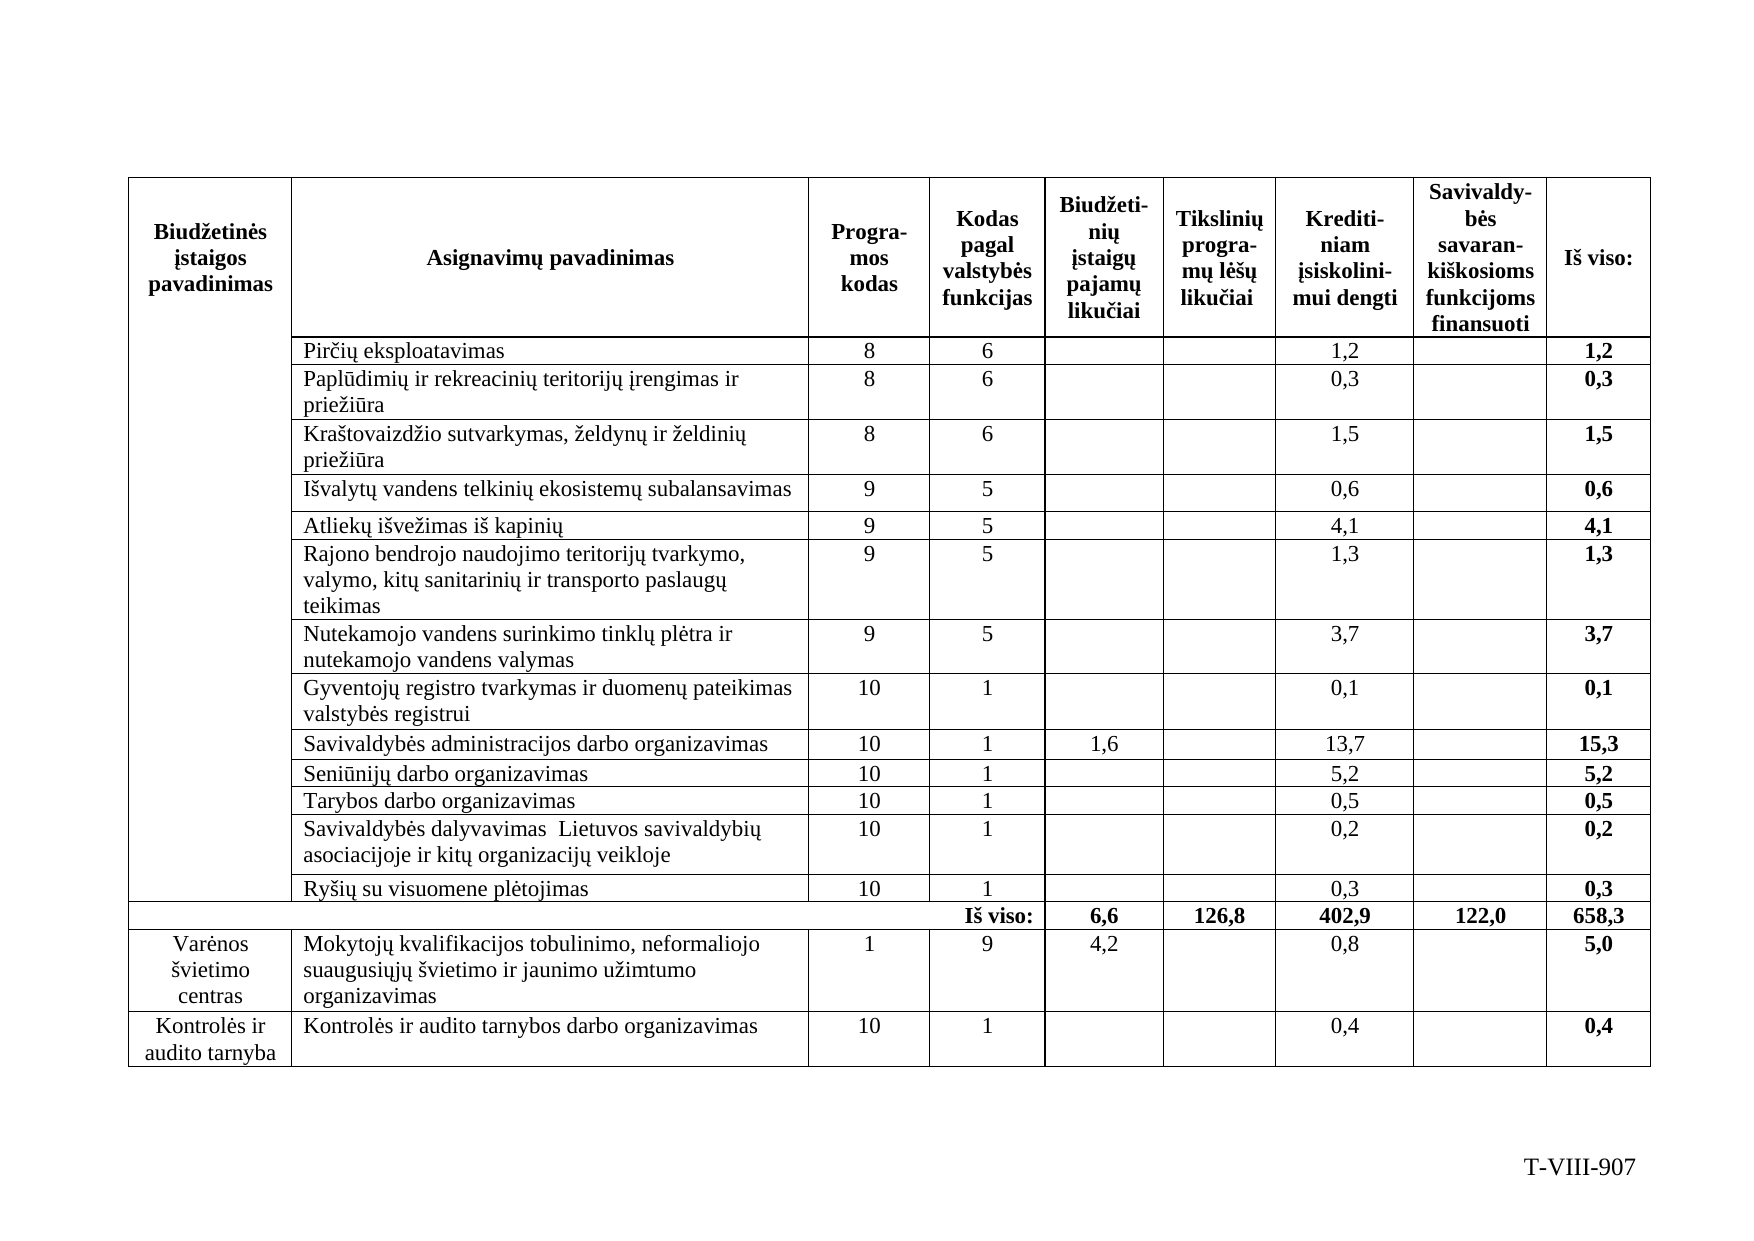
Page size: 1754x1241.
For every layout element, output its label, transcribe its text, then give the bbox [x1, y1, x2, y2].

table_cell 1,3 [1547, 540, 1650, 619]
table_cell 6 [930, 420, 1044, 474]
table_cell [1414, 338, 1546, 364]
table_cell [1164, 1012, 1275, 1066]
table_cell Pirčių eksploatavimas [292, 338, 808, 364]
table_cell 122,0 [1414, 902, 1546, 929]
table_cell Mokytojų kvalifikacijos tobulinimo, neformaliojo suaugusiųjų švietimo ir jaunimo užimtumo organizavimas [292, 930, 808, 1011]
table_cell [1046, 512, 1163, 539]
table_cell 3,7 [1547, 620, 1650, 673]
table_cell Tarybos darbo organizavimas [292, 787, 808, 813]
table_cell [1164, 620, 1275, 673]
table_cell 10 [809, 1012, 929, 1066]
table_cell 0,5 [1547, 787, 1650, 813]
table_cell 1,2 [1276, 338, 1413, 364]
table_cell [1414, 1012, 1546, 1066]
table_cell [1414, 760, 1546, 786]
table_cell 10 [809, 760, 929, 786]
table_cell [1164, 512, 1275, 539]
table_cell 0,2 [1276, 815, 1413, 874]
table_cell 4,2 [1046, 930, 1163, 1011]
table_cell 0,3 [1276, 365, 1413, 419]
table_cell [129, 874, 291, 901]
table_cell 1 [930, 730, 1044, 758]
table_cell 0,6 [1547, 475, 1650, 511]
table_cell [1046, 1012, 1163, 1066]
table_cell 1,3 [1276, 540, 1413, 619]
table_cell [129, 729, 291, 758]
table_cell 13,7 [1276, 730, 1413, 758]
table_cell 6,6 [1046, 902, 1163, 929]
table_cell [1164, 338, 1275, 364]
table_cell [1414, 875, 1546, 901]
table_cell [1414, 930, 1546, 1011]
table_cell 658,3 [1547, 902, 1650, 929]
table_cell [1046, 420, 1163, 474]
table_cell 3,7 [1276, 620, 1413, 673]
table_header Iš viso: [1547, 178, 1650, 336]
table_cell [129, 619, 291, 673]
table_cell 9 [809, 512, 929, 539]
table_header Biudžeti-nių įstaigų pajamų likučiai [1046, 178, 1163, 336]
table_cell 5,2 [1276, 760, 1413, 786]
table_cell 0,1 [1276, 674, 1413, 729]
table_cell Iš viso: [129, 902, 1044, 929]
table_cell [1046, 760, 1163, 786]
table_cell 6 [930, 365, 1044, 419]
table_header Savivaldy-bės savaran-kiškosioms funkcijoms finansuoti [1414, 178, 1546, 336]
table_cell 1,5 [1276, 420, 1413, 474]
table_cell Išvalytų vandens telkinių ekosistemų subalansavimas [292, 475, 808, 511]
table_cell 1 [930, 760, 1044, 786]
table_cell [129, 539, 291, 619]
table_cell Paplūdimių ir rekreacinių teritorijų įrengimas ir priežiūra [292, 365, 808, 419]
table_header Krediti-niam įsiskolini-mui dengti [1276, 178, 1413, 336]
table_cell Ryšių su visuomene plėtojimas [292, 875, 808, 901]
table_cell 10 [809, 674, 929, 729]
table_cell 1 [930, 875, 1044, 901]
table_cell [129, 511, 291, 539]
table_cell [1046, 787, 1163, 813]
table_cell 9 [809, 620, 929, 673]
table_cell [1414, 730, 1546, 758]
table_cell 0,6 [1276, 475, 1413, 511]
table_cell 4,1 [1276, 512, 1413, 539]
table_cell [1414, 674, 1546, 729]
table_cell 1 [809, 930, 929, 1011]
table_cell 5,0 [1547, 930, 1650, 1011]
table_cell [1164, 475, 1275, 511]
table_cell 10 [809, 815, 929, 874]
table_cell 0,3 [1547, 365, 1650, 419]
table_cell [1414, 475, 1546, 511]
table_cell [1414, 540, 1546, 619]
table_cell [1046, 815, 1163, 874]
table_header Biudžetinės įstaigos pavadinimas [129, 178, 291, 336]
table_cell 10 [809, 875, 929, 901]
table_cell [1046, 338, 1163, 364]
table_cell [1164, 730, 1275, 758]
table_cell 9 [809, 540, 929, 619]
table_cell [1414, 620, 1546, 673]
table_cell [129, 814, 291, 874]
table_cell 1,2 [1547, 338, 1650, 364]
table_cell [1414, 365, 1546, 419]
table_cell Gyventojų registro tvarkymas ir duomenų pateikimas valstybės registrui [292, 674, 808, 729]
table_cell 5 [930, 512, 1044, 539]
table_cell 1,5 [1547, 420, 1650, 474]
table_cell 1 [930, 787, 1044, 813]
table_cell [1046, 475, 1163, 511]
table_cell Kontrolės ir audito tarnybos darbo organizavimas [292, 1012, 808, 1066]
table_cell [129, 786, 291, 813]
table_header Asignavimų pavadinimas [292, 178, 808, 336]
table_cell [1164, 365, 1275, 419]
table_cell Savivaldybės administracijos darbo organizavimas [292, 730, 808, 758]
table_cell [1414, 787, 1546, 813]
table_cell [1046, 365, 1163, 419]
table_cell 0,3 [1276, 875, 1413, 901]
table_cell Nutekamojo vandens surinkimo tinklų plėtra ir nutekamojo vandens valymas [292, 620, 808, 673]
table_cell [1164, 787, 1275, 813]
table_cell 0,2 [1547, 815, 1650, 874]
table_cell 1 [930, 815, 1044, 874]
table_cell [1414, 420, 1546, 474]
table_cell 5 [930, 620, 1044, 673]
table_cell 0,4 [1547, 1012, 1650, 1066]
table_cell 9 [809, 475, 929, 511]
table_cell [1164, 540, 1275, 619]
table_cell 5,2 [1547, 760, 1650, 786]
table_cell [1164, 760, 1275, 786]
table_cell 6 [930, 338, 1044, 364]
table_cell [1164, 930, 1275, 1011]
table_header Tikslinių progra-mų lėšų likučiai [1164, 178, 1275, 336]
table_cell Kraštovaizdžio sutvarkymas, želdynų ir želdinių priežiūra [292, 420, 808, 474]
table_cell [129, 336, 291, 364]
table_cell [1414, 512, 1546, 539]
table_cell [1046, 875, 1163, 901]
table_cell 0,4 [1276, 1012, 1413, 1066]
table_cell [1046, 540, 1163, 619]
table_cell [1164, 674, 1275, 729]
table_header Progra-mos kodas [809, 178, 929, 336]
table_cell 1,6 [1046, 730, 1163, 758]
table_cell [129, 759, 291, 786]
table_header Kodas pagal valstybės funkcijas [930, 178, 1044, 336]
table_cell 8 [809, 420, 929, 474]
table_cell [1414, 815, 1546, 874]
table_cell 0,1 [1547, 674, 1650, 729]
table_cell 126,8 [1164, 902, 1275, 929]
table_cell [1164, 875, 1275, 901]
table_cell [129, 673, 291, 729]
table_cell Kontrolės ir audito tarnyba [129, 1012, 291, 1066]
table_cell 1 [930, 674, 1044, 729]
table_cell Rajono bendrojo naudojimo teritorijų tvarkymo, valymo, kitų sanitarinių ir transporto paslaugų teikimas [292, 540, 808, 619]
table_cell [1046, 674, 1163, 729]
table_cell 5 [930, 475, 1044, 511]
table_cell 0,5 [1276, 787, 1413, 813]
table_cell [129, 364, 291, 419]
table_cell 0,3 [1547, 875, 1650, 901]
table_cell 9 [930, 930, 1044, 1011]
table_cell 15,3 [1547, 730, 1650, 758]
table_cell 402,9 [1276, 902, 1413, 929]
table_cell 8 [809, 338, 929, 364]
table_cell Varėnos švietimo centras [129, 930, 291, 1011]
table_cell Atliekų išvežimas iš kapinių [292, 512, 808, 539]
table_cell [1164, 420, 1275, 474]
table_cell [1046, 620, 1163, 673]
table_cell Seniūnijų darbo organizavimas [292, 760, 808, 786]
table_cell [1164, 815, 1275, 874]
table_cell 4,1 [1547, 512, 1650, 539]
table_cell 10 [809, 787, 929, 813]
table_cell 1 [930, 1012, 1044, 1066]
table_cell 0,8 [1276, 930, 1413, 1011]
table_cell [129, 474, 291, 511]
table_cell Savivaldybės dalyvavimas Lietuvos savivaldybių asociacijoje ir kitų organizacijų veikloje [292, 815, 808, 874]
table_cell 10 [809, 730, 929, 758]
table_cell [129, 419, 291, 474]
table_cell 5 [930, 540, 1044, 619]
table_cell 8 [809, 365, 929, 419]
